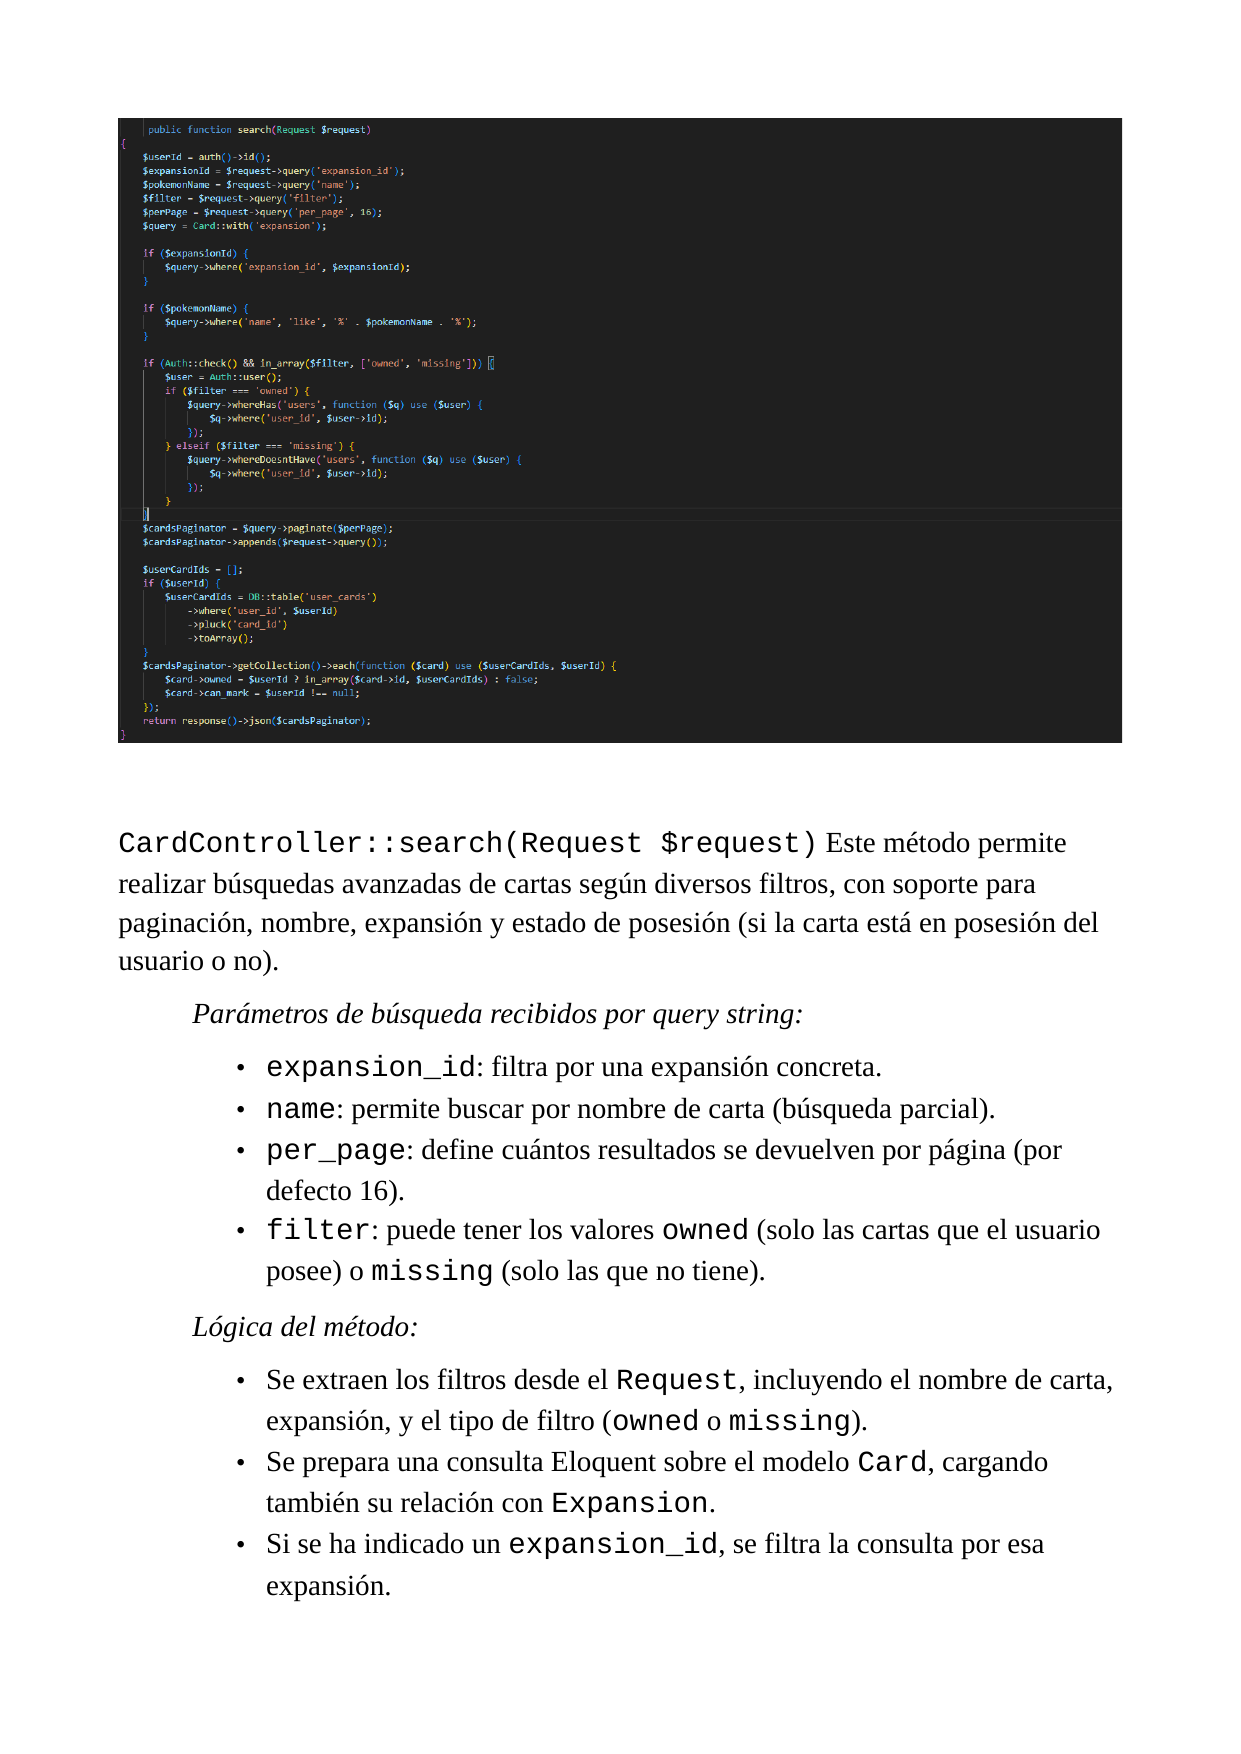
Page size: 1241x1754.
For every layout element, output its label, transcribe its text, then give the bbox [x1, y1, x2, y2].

list expansion_id: filtra por una expansión concreta. [236, 1049, 1122, 1086]
list per_page: define cuántos resultados se devuelven por página (por defecto 16). [236, 1132, 1122, 1207]
list filter: puede tener los valores owned (solo las cartas que el usuario posee) o missing (solo las que no tiene). [236, 1212, 1122, 1289]
list Se prepara una consulta Eloquent sobre el modelo Card, cargando también su relación con Expansion. [236, 1444, 1122, 1521]
text CardController::search(Request $request) Este método permite realizar búsquedas avanzadas de cartas según diversos filtros, con soporte para paginación, nombre, expansión y estado de posesión (si la carta está en posesión del usuario o no). [118, 743, 1122, 977]
list Se extraen los filtros desde el Request, incluyendo el nombre de carta, expansión, y el tipo de filtro (owned o missing). [236, 1362, 1122, 1439]
list name: permite buscar por nombre de carta (búsqueda parcial). [236, 1091, 1122, 1127]
list Lógica del método: [162, 1309, 1122, 1342]
list Si se ha indicado un expansion_id, se filtra la consulta por esa expansión. [236, 1527, 1122, 1601]
picture [118, 118, 1123, 743]
list Parámetros de búsqueda recibidos por query string: [162, 996, 1122, 1030]
